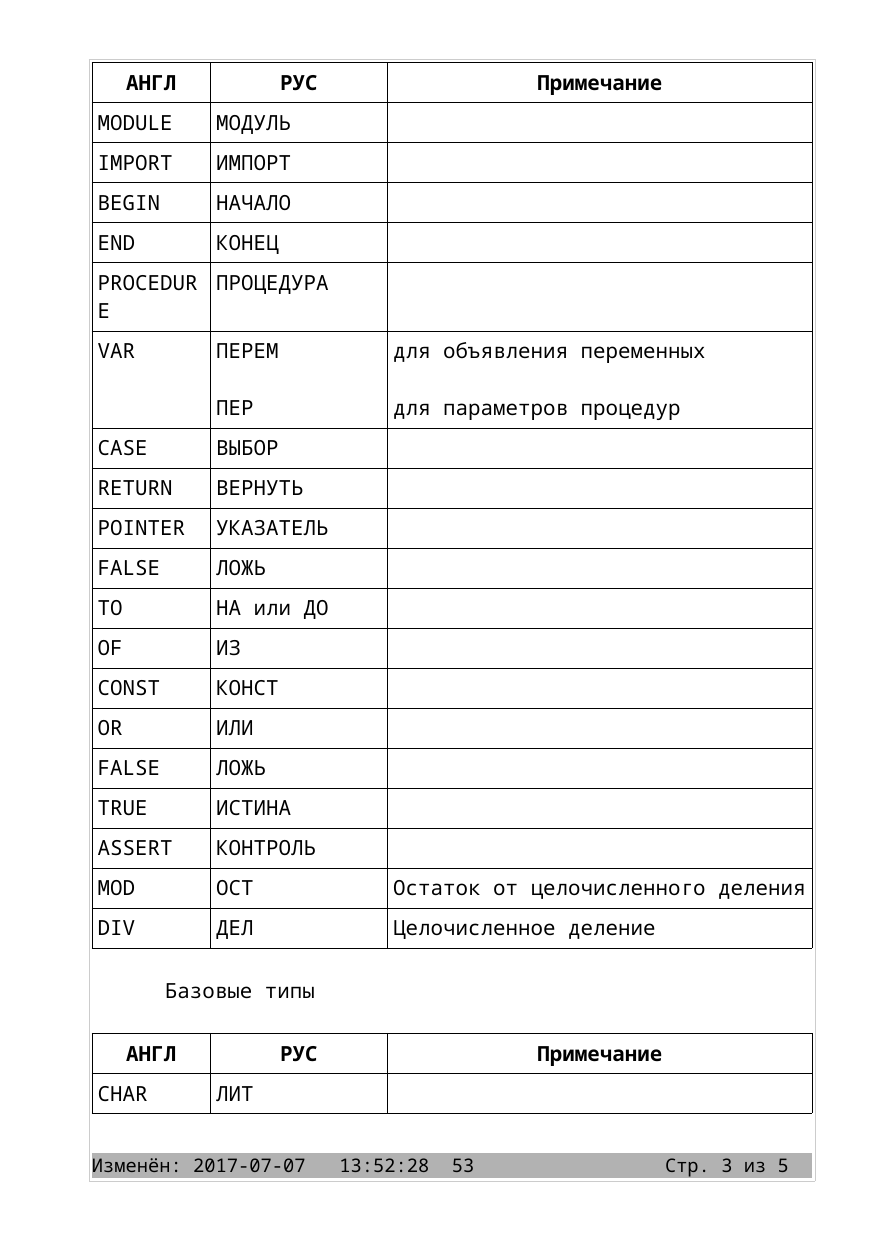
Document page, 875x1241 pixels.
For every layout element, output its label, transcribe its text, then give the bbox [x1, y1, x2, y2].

table_cell [388, 223, 812, 262]
table_header РУС [211, 1034, 387, 1073]
table_header Примечание [388, 63, 812, 102]
table_cell CASE [93, 429, 210, 467]
table_cell ПЕРЕМ ПЕР [211, 332, 387, 427]
table_cell [388, 829, 812, 867]
table_cell [388, 589, 812, 627]
table_cell [388, 183, 812, 222]
table_header АНГЛ [93, 1034, 210, 1073]
table_cell [388, 509, 812, 547]
table_cell ДЕЛ [211, 909, 387, 947]
table_cell [388, 749, 812, 787]
table_header РУС [211, 63, 387, 102]
table_cell [388, 789, 812, 827]
table_cell [388, 709, 812, 747]
table_cell IMPORT [93, 143, 210, 182]
table_cell TRUE [93, 789, 210, 827]
table_cell [388, 669, 812, 707]
table_cell для объявления переменных для параметров процедур [388, 332, 812, 427]
table_cell [388, 103, 812, 142]
table_cell OF [93, 629, 210, 667]
table_cell PROCEDURE [93, 263, 210, 331]
table_cell MOD [93, 869, 210, 907]
table_cell CHAR [93, 1074, 210, 1113]
table_cell ОСТ [211, 869, 387, 907]
table_cell TO [93, 589, 210, 627]
table_cell ИЛИ [211, 709, 387, 747]
table_cell MODULE [93, 103, 210, 142]
table_cell [388, 1074, 812, 1113]
table_cell Остаток от целочисленного деления [388, 869, 812, 907]
table_cell DIV [93, 909, 210, 947]
table_cell BEGIN [93, 183, 210, 222]
table_cell ВЫБОР [211, 429, 387, 467]
table_header АНГЛ [93, 63, 210, 102]
table_cell НА или ДО [211, 589, 387, 627]
table_cell ИСТИНА [211, 789, 387, 827]
table_cell POINTER [93, 509, 210, 547]
table_cell [388, 263, 812, 331]
table_cell [388, 143, 812, 182]
table_cell FALSE [93, 749, 210, 787]
table_cell [388, 629, 812, 667]
table_cell ИМПОРТ [211, 143, 387, 182]
table_cell [388, 469, 812, 507]
table_cell FALSE [93, 549, 210, 587]
table_cell ВЕРНУТЬ [211, 469, 387, 507]
table_cell VAR [93, 332, 210, 427]
table_cell МОДУЛЬ [211, 103, 387, 142]
table_cell УКАЗАТЕЛЬ [211, 509, 387, 547]
table_header Примечание [388, 1034, 812, 1073]
table_cell КОНСТ [211, 669, 387, 707]
text Базовые типы [92, 976, 812, 1004]
table_cell CONST [93, 669, 210, 707]
table_cell ПРОЦЕДУРА [211, 263, 387, 331]
table_cell Целочисленное деление [388, 909, 812, 947]
table_cell END [93, 223, 210, 262]
table_cell ИЗ [211, 629, 387, 667]
table_cell ЛОЖЬ [211, 749, 387, 787]
table_cell ЛОЖЬ [211, 549, 387, 587]
table_cell НАЧАЛО [211, 183, 387, 222]
table_cell КОНЕЦ [211, 223, 387, 262]
table_cell RETURN [93, 469, 210, 507]
table_cell ASSERT [93, 829, 210, 867]
table_cell [388, 549, 812, 587]
table_cell [388, 429, 812, 467]
table_cell КОНТРОЛЬ [211, 829, 387, 867]
table_cell OR [93, 709, 210, 747]
table_cell ЛИТ [211, 1074, 387, 1113]
